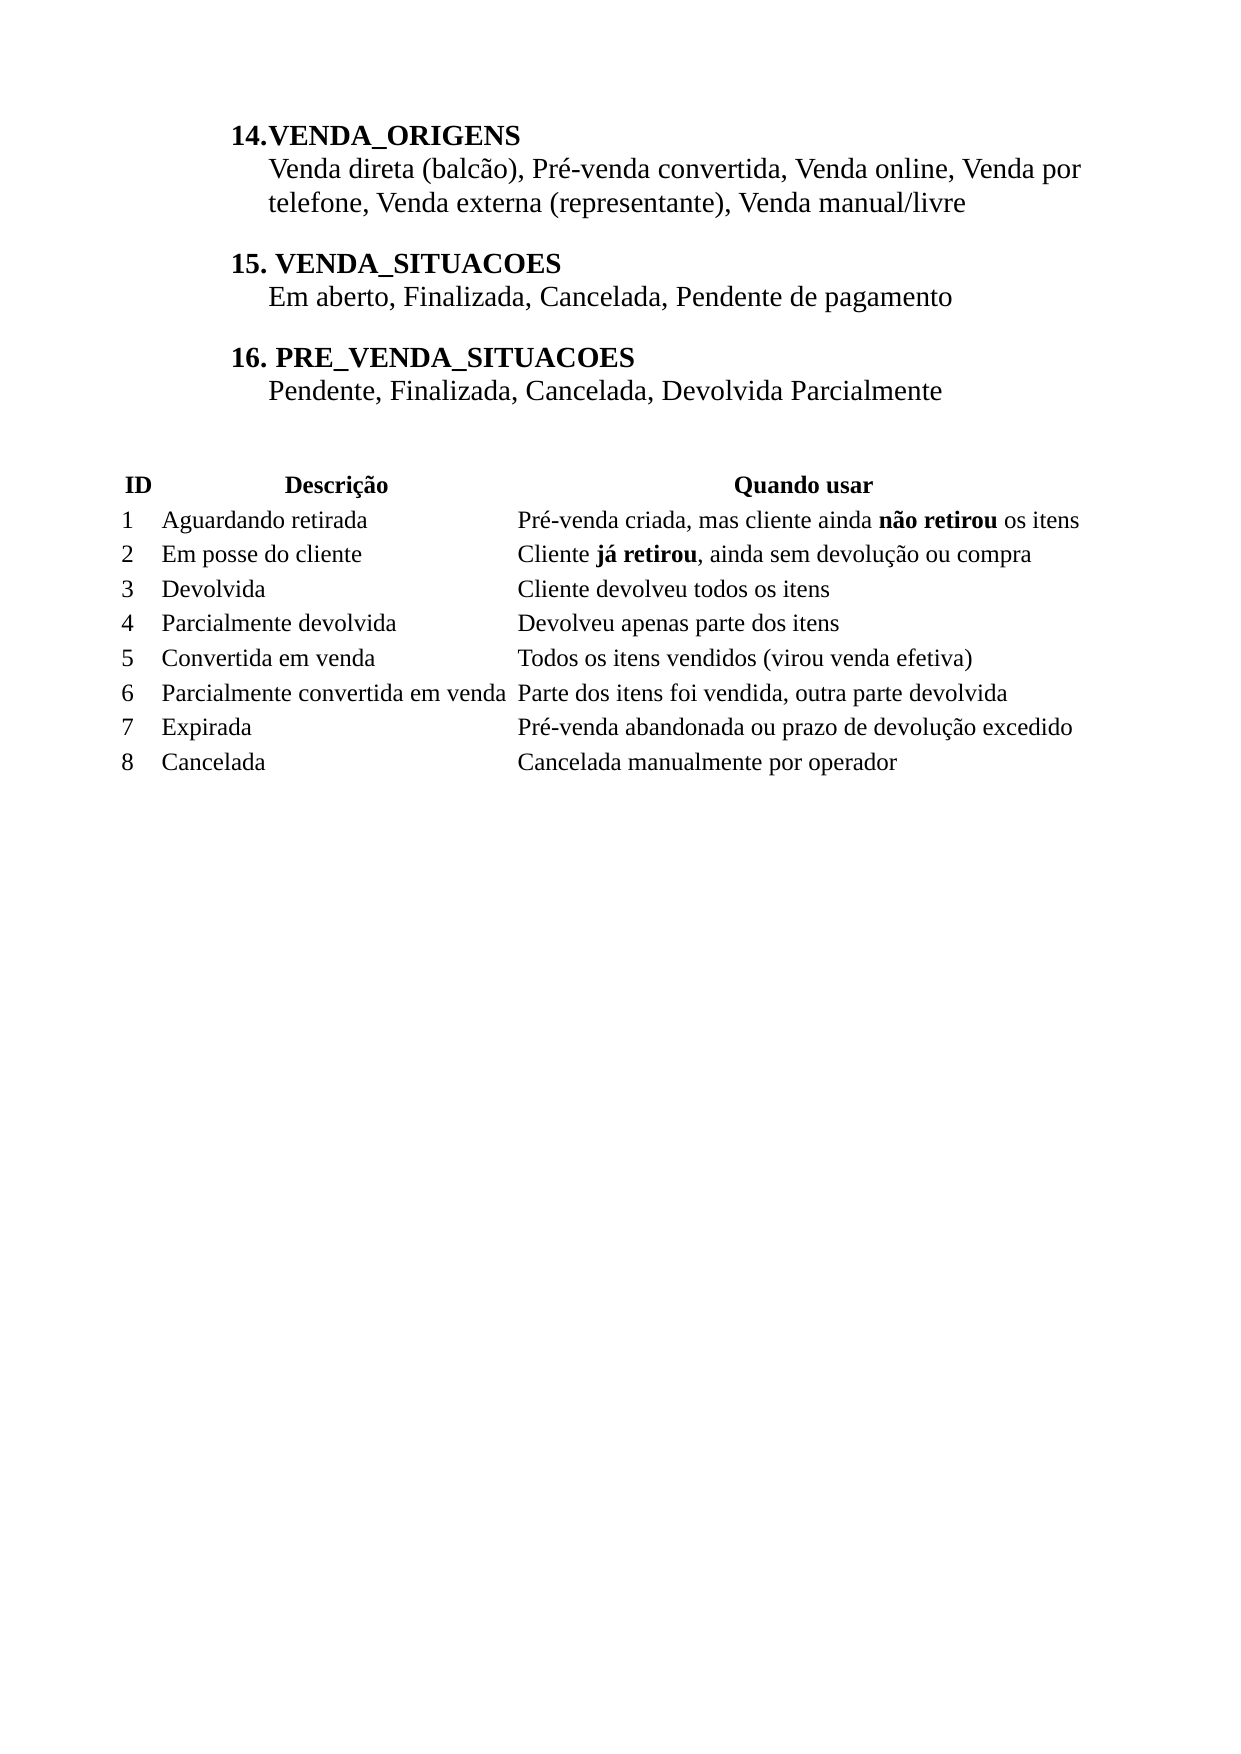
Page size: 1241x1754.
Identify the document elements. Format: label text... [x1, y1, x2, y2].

table_cell Devolveu apenas parte dos itens [515, 606, 1092, 640]
table_cell Pré-venda abandonada ou prazo de devolução excedido [515, 709, 1092, 744]
table_cell Devolvida [159, 571, 514, 606]
table_cell 2 [118, 536, 158, 571]
table_cell Parcialmente devolvida [159, 606, 514, 640]
table_cell 1 [118, 502, 158, 536]
table_header Descrição [159, 467, 514, 502]
table_cell Em posse do cliente [159, 536, 514, 571]
table_cell Parcialmente convertida em venda [159, 675, 514, 709]
table_cell 8 [118, 744, 158, 778]
table_cell 6 [118, 675, 158, 709]
table_cell Convertida em venda [159, 640, 514, 675]
table_cell 4 [118, 606, 158, 640]
subtitle PRE_VENDA_SITUACOES Pendente, Finalizada, Cancelada, Devolvida Parcialmente [231, 340, 1122, 407]
subtitle VENDA_ORIGENS Venda direta (balcão), Pré-venda convertida, Venda online, Venda por telefone, Venda externa (representante), Venda manual/livre [231, 118, 1122, 219]
table_cell Expirada [159, 709, 514, 744]
table_cell 7 [118, 709, 158, 744]
table_cell Cliente já retirou, ainda sem devolução ou compra [515, 536, 1092, 571]
table_header ID [118, 467, 158, 502]
table_cell Cliente devolveu todos os itens [515, 571, 1092, 606]
subtitle VENDA_SITUACOES Em aberto, Finalizada, Cancelada, Pendente de pagamento [231, 246, 1122, 313]
table_cell Aguardando retirada [159, 502, 514, 536]
table_cell Pré-venda criada, mas cliente ainda não retirou os itens [515, 502, 1092, 536]
table_cell Todos os itens vendidos (virou venda efetiva) [515, 640, 1092, 675]
table_header Quando usar [515, 467, 1092, 502]
table_cell Parte dos itens foi vendida, outra parte devolvida [515, 675, 1092, 709]
table_cell Cancelada manualmente por operador [515, 744, 1092, 778]
table_cell 3 [118, 571, 158, 606]
table_cell Cancelada [159, 744, 514, 778]
table_cell 5 [118, 640, 158, 675]
